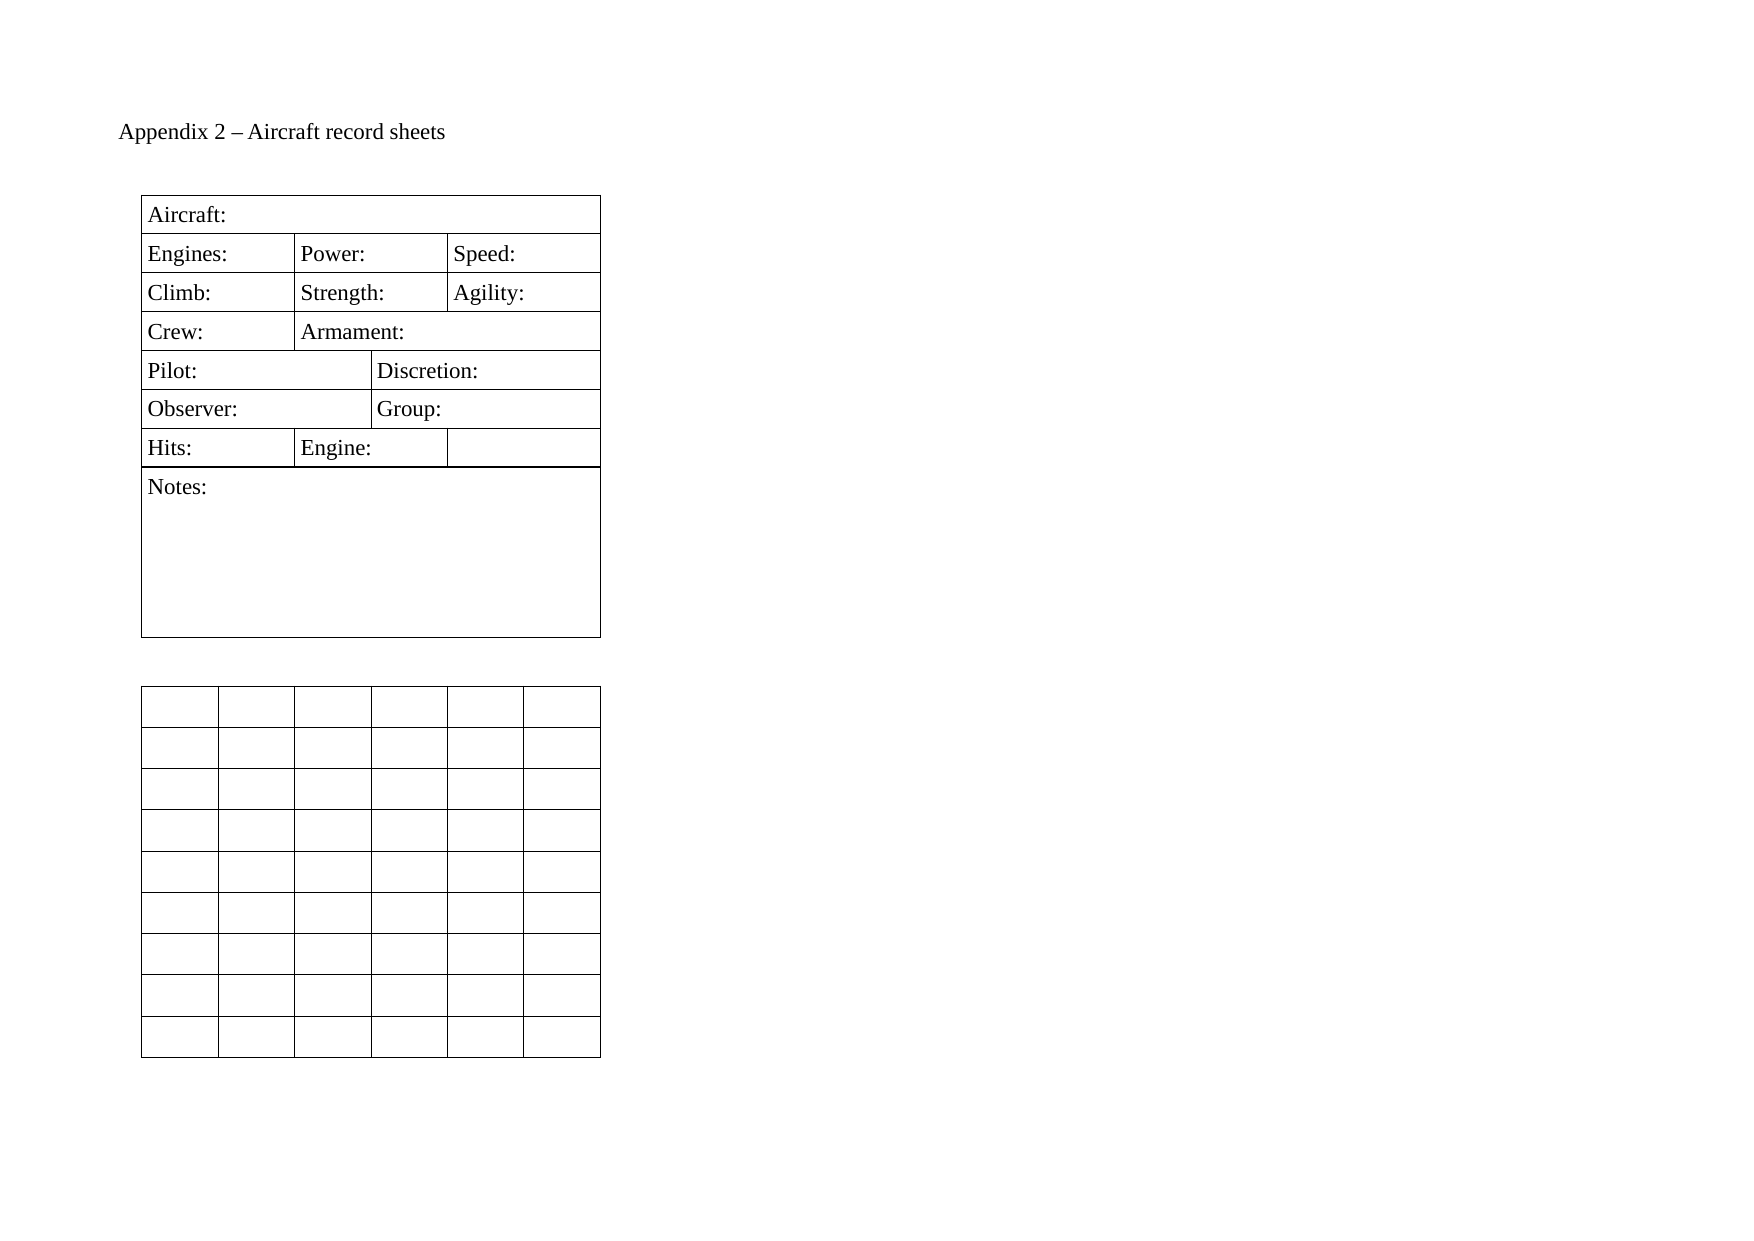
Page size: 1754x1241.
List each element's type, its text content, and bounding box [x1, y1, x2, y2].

table_cell [448, 893, 523, 933]
table_cell Engine: [295, 429, 447, 466]
table_header [295, 687, 371, 727]
table_cell [372, 852, 447, 892]
table_cell Hits: [142, 429, 294, 466]
table_cell [142, 852, 218, 892]
table_cell [372, 975, 447, 1016]
table_cell [524, 810, 600, 851]
table_cell [219, 934, 294, 974]
table_cell [142, 893, 218, 933]
table_cell Speed: [448, 234, 600, 272]
table_cell Notes: [142, 468, 600, 637]
table_cell [142, 810, 218, 851]
table_cell Discretion: [372, 351, 600, 389]
table_cell [219, 975, 294, 1016]
table_cell [219, 893, 294, 933]
table_header [219, 687, 294, 727]
table_cell Observer: [142, 390, 371, 428]
table_cell [448, 810, 523, 851]
table_cell [372, 1017, 447, 1057]
table_cell [295, 1017, 371, 1057]
table_cell [295, 934, 371, 974]
table_cell [118, 662, 624, 1082]
table_header [118, 171, 624, 662]
table_cell [448, 852, 523, 892]
table_cell [219, 810, 294, 851]
table_cell [295, 893, 371, 933]
table_cell [524, 728, 600, 768]
table_cell Group: [372, 390, 600, 428]
table_cell [372, 728, 447, 768]
table_header [142, 687, 218, 727]
table_cell [448, 769, 523, 809]
table_cell Pilot: [142, 351, 371, 389]
table_cell [295, 728, 371, 768]
table_cell [295, 769, 371, 809]
table_header [448, 687, 523, 727]
text Appendix 2 – Aircraft record sheets [118, 118, 1636, 144]
table_cell Agility: [448, 273, 600, 311]
table_cell [372, 769, 447, 809]
table_cell [219, 852, 294, 892]
table_cell Crew: [142, 312, 294, 350]
table_cell [142, 1017, 218, 1057]
table_cell [142, 934, 218, 974]
table_header [624, 171, 1130, 662]
table_cell [448, 429, 600, 466]
table_cell [142, 975, 218, 1016]
table_cell [372, 810, 447, 851]
table_cell Power: [295, 234, 447, 272]
table_cell [448, 934, 523, 974]
table_header [524, 687, 600, 727]
table_cell [295, 975, 371, 1016]
table_cell [524, 893, 600, 933]
table_cell [524, 975, 600, 1016]
table_cell Engines: [142, 234, 294, 272]
table_header [1130, 171, 1636, 662]
table_cell [295, 852, 371, 892]
table_cell [448, 728, 523, 768]
table_cell [142, 769, 218, 809]
table_cell [524, 769, 600, 809]
table_cell Strength: [295, 273, 447, 311]
table_cell Climb: [142, 273, 294, 311]
table_cell [372, 934, 447, 974]
table_cell [219, 1017, 294, 1057]
table_cell [524, 934, 600, 974]
table_cell [1130, 662, 1636, 1082]
table_cell [142, 728, 218, 768]
table_cell [372, 893, 447, 933]
table_header Aircraft: [142, 196, 600, 233]
table_cell [219, 769, 294, 809]
table_cell [448, 1017, 523, 1057]
table_cell [219, 728, 294, 768]
table_cell Armament: [295, 312, 600, 350]
table_cell [624, 662, 1130, 1082]
table_cell [295, 810, 371, 851]
table_header [372, 687, 447, 727]
table_cell [448, 975, 523, 1016]
table_cell [524, 852, 600, 892]
table_cell [524, 1017, 600, 1057]
